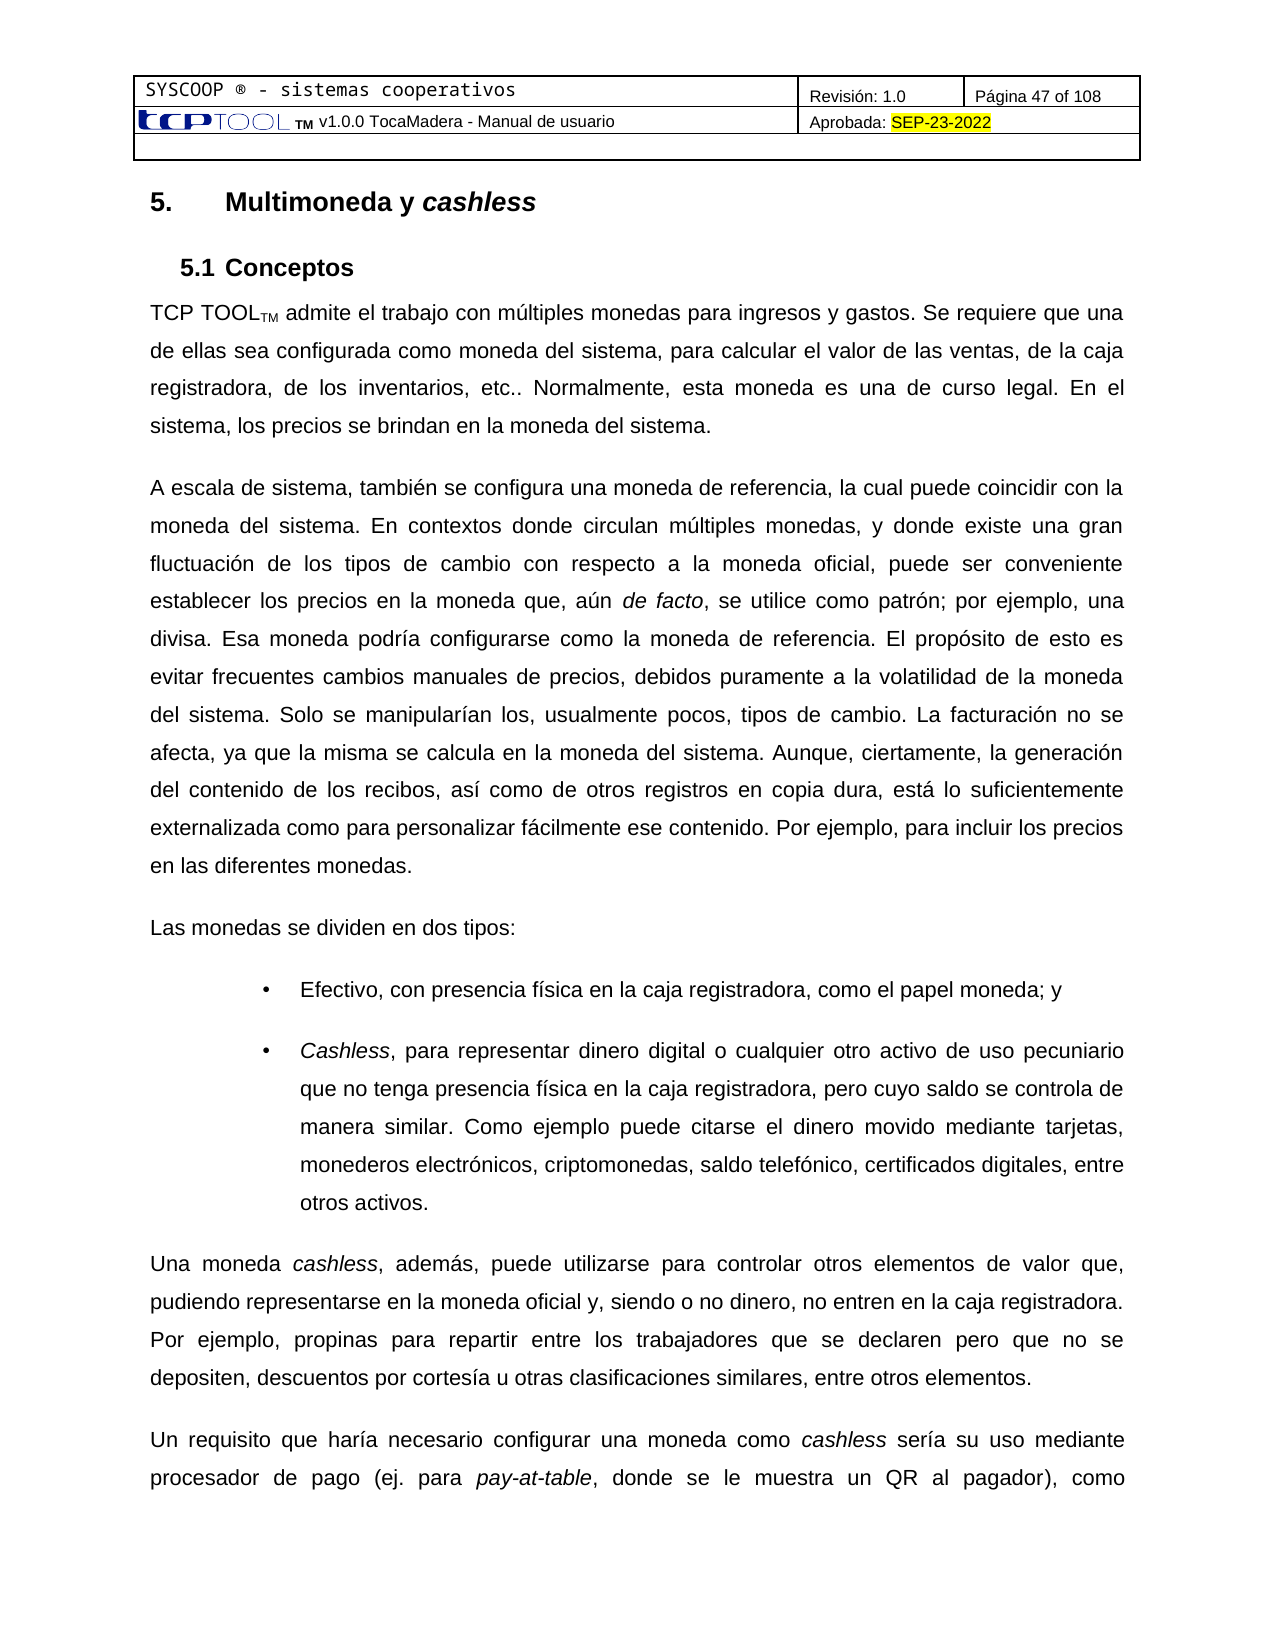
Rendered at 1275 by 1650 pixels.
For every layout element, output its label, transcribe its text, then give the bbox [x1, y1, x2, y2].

picture [138, 110, 290, 130]
list Cashless, para representar dinero digital o cualquier otro activo de uso pecuniario que no tenga presencia física en la caja registradora, pero cuyo saldo se controla de manera similar. Como ejemplo puede citarse el dinero movido mediante tarjetas, monederos electrónicos, criptomonedas, saldo telefónico, certificados digitales, entre otros activos. [262, 1038, 1125, 1215]
text Una moneda cashless, además, puede utilizarse para controlar otros elementos de valor que, pudiendo representarse en la moneda oficial y, siendo o no dinero, no entren en la caja registradora. Por ejemplo, propinas para repartir entre los trabajadores que se declaren pero que no se depositen, descuentos por cortesía u otras clasificaciones similares, entre otros elementos. [150, 1251, 1125, 1390]
text A escala de sistema, también se configura una moneda de referencia, la cual puede coincidir con la moneda del sistema. En contextos donde circulan múltiples monedas, y donde existe una gran fluctuación de los tipos de cambio con respecto a la moneda oficial, puede ser conveniente establecer los precios en la moneda que, aún de facto, se utilice como patrón; por ejemplo, una divisa. Esa moneda podría configurarse como la moneda de referencia. El propósito de esto es evitar frecuentes cambios manuales de precios, debidos puramente a la volatilidad de la moneda del sistema. Solo se manipularían los, usualmente pocos, tipos de cambio. La facturación no se afecta, ya que la misma se calcula en la moneda del sistema. Aunque, ciertamente, la generación del contenido de los recibos, así como de otros registros en copia dura, está lo suficientemente externalizada como para personalizar fácilmente ese contenido. Por ejemplo, para incluir los precios en las diferentes monedas. [150, 475, 1125, 878]
text Un requisito que haría necesario configurar una moneda como cashless sería su uso mediante procesador de pago (ej. para pay-at-table, donde se le muestra un QR al pagador), como [150, 1427, 1125, 1489]
subtitle Multimoneda y cashless [150, 186, 1125, 217]
list Efectivo, con presencia física en la caja registradora, como el papel moneda; y [262, 977, 1125, 1002]
text TCP TOOLTM admite el trabajo con múltiples monedas para ingresos y gastos. Se requiere que una de ellas sea configurada como moneda del sistema, para calcular el valor de las ventas, de la caja registradora, de los inventarios, etc.. Normalmente, esta moneda es una de curso legal. En el sistema, los precios se brindan en la moneda del sistema. [150, 300, 1125, 438]
subtitle Conceptos [180, 253, 1125, 282]
text Las monedas se dividen en dos tipos: [150, 915, 1125, 940]
